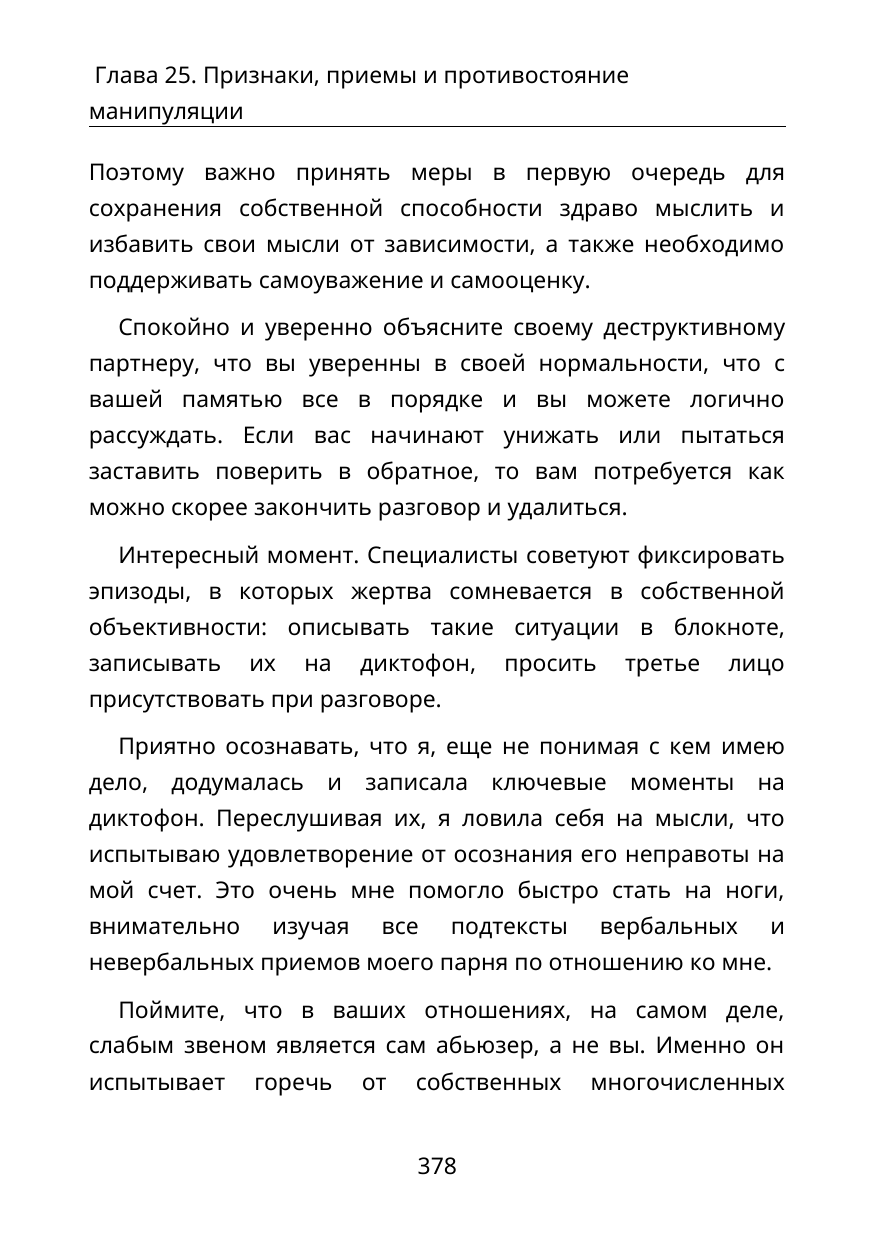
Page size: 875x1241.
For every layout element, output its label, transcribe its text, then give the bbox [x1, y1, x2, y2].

text Приятно осознавать, что я, еще не понимая с кем имею дело, додумалась и записала ключевые моменты на диктофон. Переслушивая их, я ловила себя на мысли, что испытываю удовлетворение от осознания его неправоты на мой счет. Это очень мне помогло быстро стать на ноги, внимательно изучая все подтексты вербальных и невербальных приемов моего парня по отношению ко мне. [88, 730, 786, 977]
text Поэтому важно принять меры в первую очередь для сохранения собственной способности здраво мыслить и избавить свои мысли от зависимости, а также необходимо поддерживать самоуважение и самооценку. [88, 156, 786, 295]
text Интересный момент. Специалисты советуют фиксировать эпизоды, в которых жертва сомневается в собственной объективности: описывать такие ситуации в блокноте, записывать их на диктофон, просить третье лицо присутствовать при разговоре. [88, 539, 786, 714]
text Спокойно и уверенно объясните своему деструктивному партнеру, что вы уверенны в своей нормальности, что с вашей памятью все в порядке и вы можете логично рассуждать. Если вас начинают унижать или пытаться заставить поверить в обратное, то вам потребуется как можно скорее закончить разговор и удалиться. [88, 311, 786, 522]
text Поймите, что в ваших отношениях, на самом деле, слабым звеном является сам абьюзер, а не вы. Именно он испытывает горечь от собственных многочисленных [88, 993, 786, 1097]
